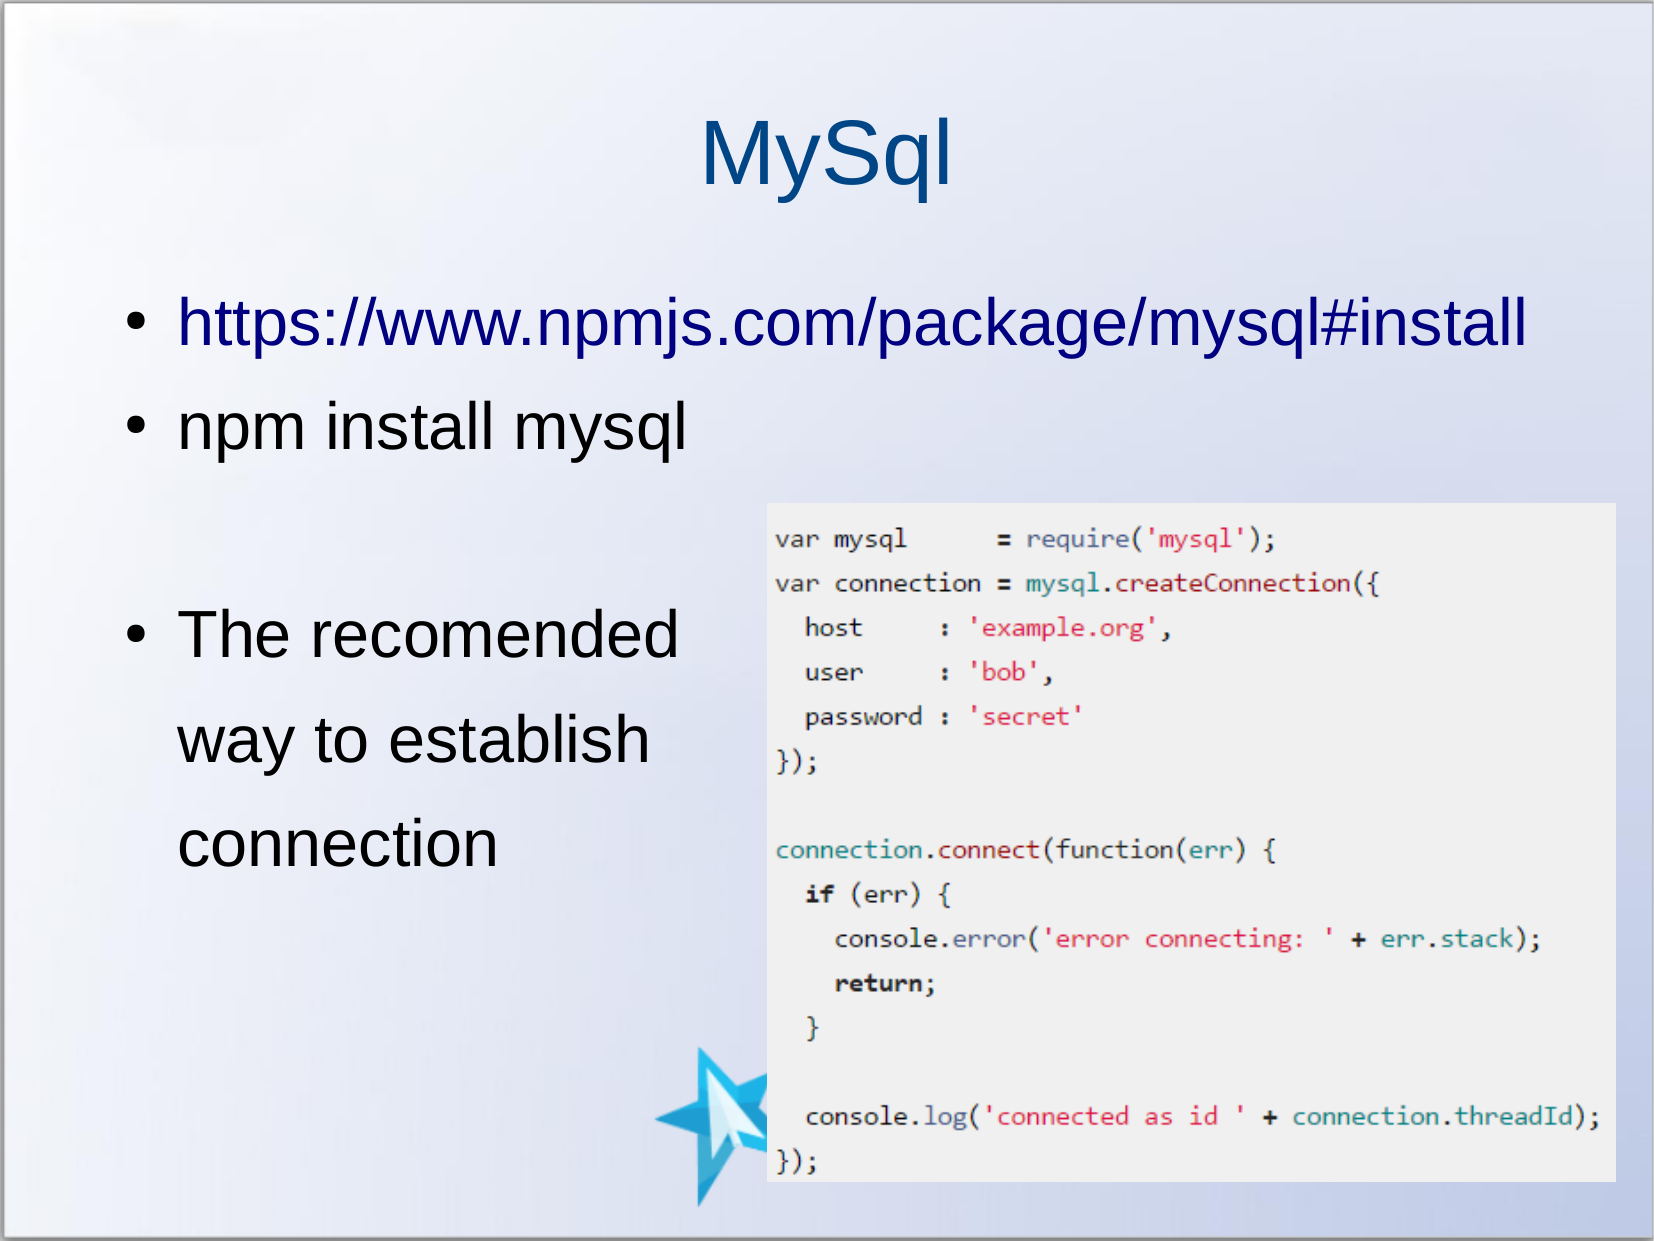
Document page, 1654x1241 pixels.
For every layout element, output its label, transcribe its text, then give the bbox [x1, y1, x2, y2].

list https://www.npmjs.com/package/mysql#install npm install mysql The recomended way to establish connection [106, 284, 1595, 1004]
picture [0, 0, 1654, 1241]
title MySql [82, 49, 1571, 257]
